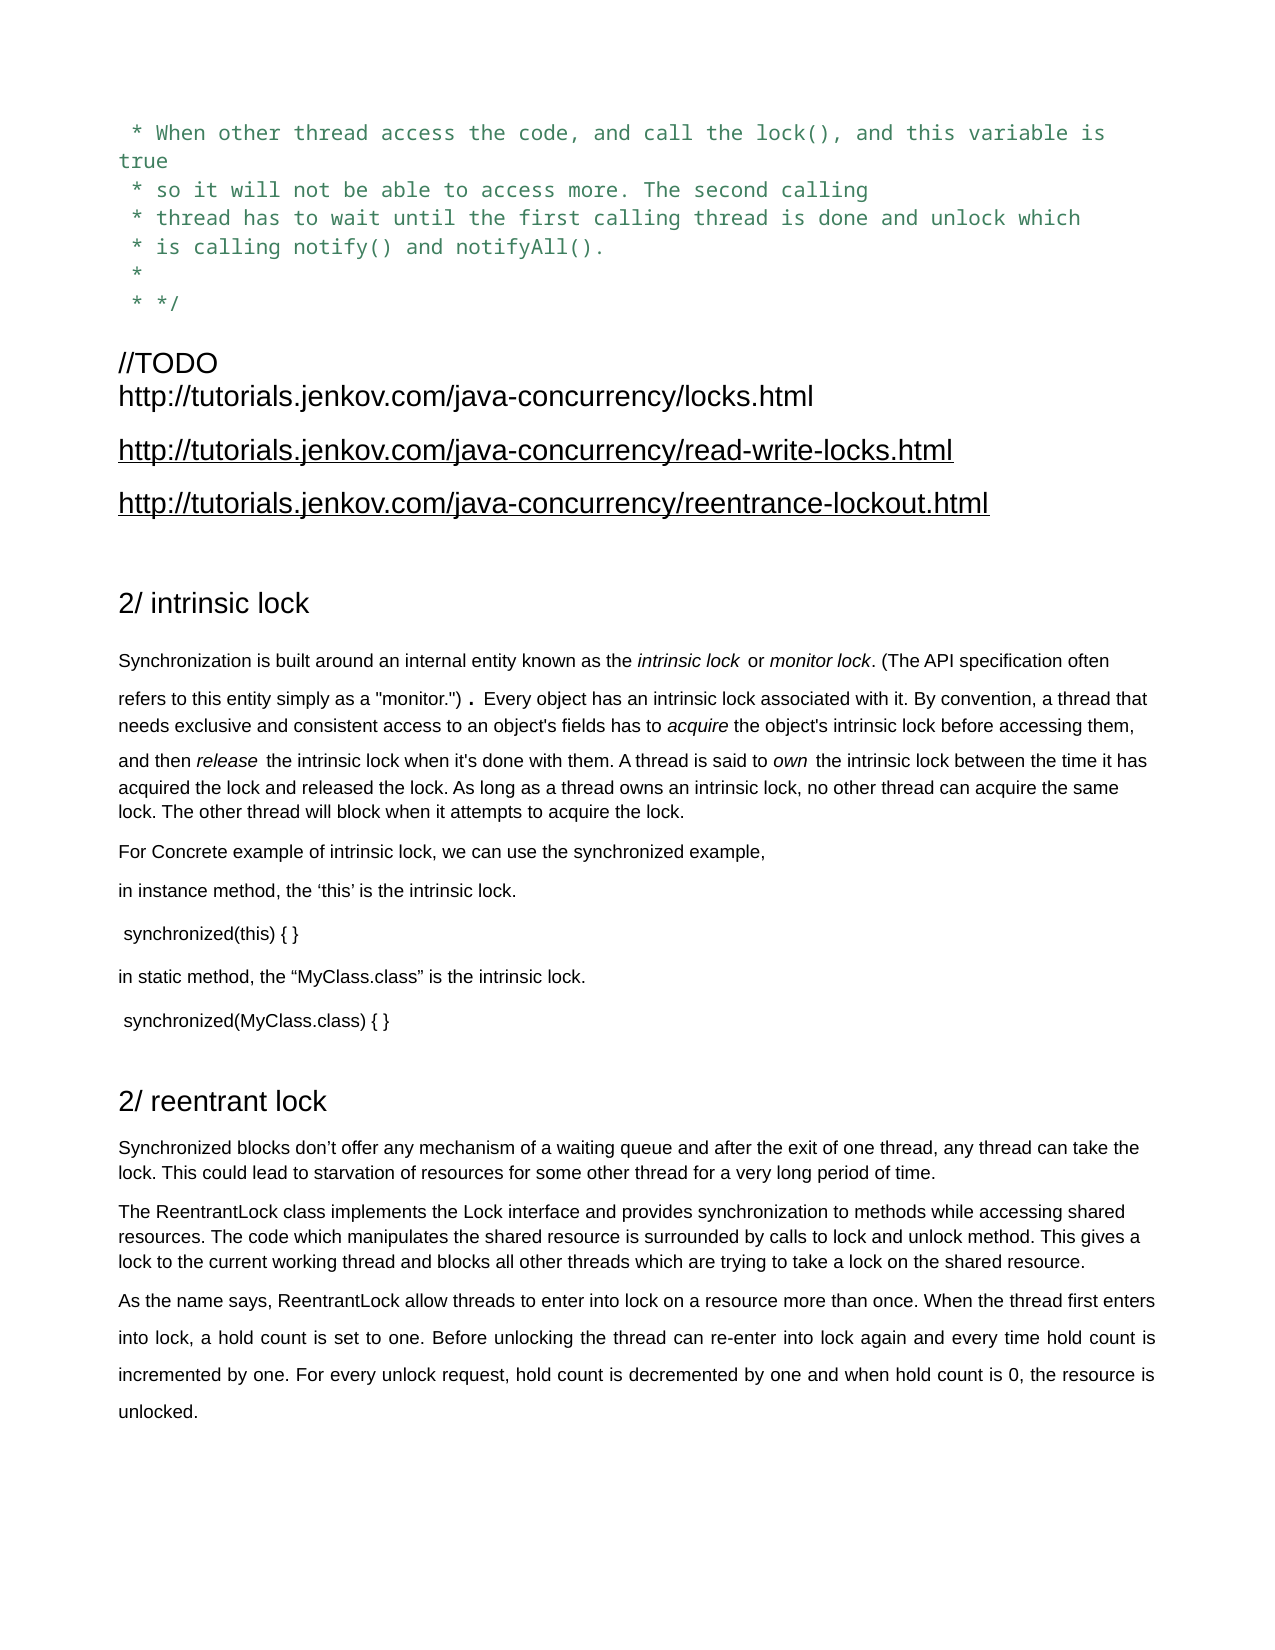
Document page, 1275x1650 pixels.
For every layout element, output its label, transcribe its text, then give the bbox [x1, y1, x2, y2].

text Synchronization is built around an internal entity known as the intrinsic lock or monitor lock. (The API specification often refers to this entity simply as a "monitor.") . Every object has an intrinsic lock associated with it. By convention, a thread that needs exclusive and consistent access to an object's fields has to acquire the object's intrinsic lock before accessing them, and then release the intrinsic lock when it's done with them. A thread is said to own the intrinsic lock between the time it has acquired the lock and released the lock. As long as a thread owns an intrinsic lock, no other thread can acquire the same lock. The other thread will block when it attempts to acquire the lock. [118, 639, 1157, 823]
text * is calling notify() and notifyAll(). [118, 232, 1157, 260]
text * */ [118, 289, 1157, 317]
text synchronized(this) { } [118, 923, 1157, 945]
text * thread has to wait until the first calling thread is done and unlock which [118, 203, 1157, 232]
text in instance method, the ‘this’ is the intrinsic lock. [118, 880, 1157, 902]
text The ReentrantLock class implements the Lock interface and provides synchronization to methods while accessing shared resources. The code which manipulates the shared resource is surrounded by calls to lock and unlock method. This gives a lock to the current working thread and blocks all other threads which are trying to take a lock on the shared resource. [118, 1201, 1157, 1272]
text 2/ reentrant lock [118, 1084, 1157, 1118]
text Synchronized blocks don’t offer any mechanism of a waiting queue and after the exit of one thread, any thread can take the lock. This could lead to starvation of resources for some other thread for a very long period of time. [118, 1137, 1157, 1183]
text * [118, 260, 1157, 289]
text * so it will not be able to access more. The second calling [118, 175, 1157, 203]
text * When other thread access the code, and call the lock(), and this variable is true [118, 118, 1157, 175]
text http://tutorials.jenkov.com/java-concurrency/locks.html [118, 379, 1157, 413]
text //TODO [118, 346, 1157, 379]
text in static method, the “MyClass.class” is the intrinsic lock. [118, 966, 1157, 988]
text For Concrete example of intrinsic lock, we can use the synchronized example, [118, 841, 1157, 862]
text http://tutorials.jenkov.com/java-concurrency/reentrance-lockout.html [118, 486, 1157, 519]
text As the name says, ReentrantLock allow threads to enter into lock on a resource more than once. When the thread first enters into lock, a hold count is set to one. Before unlocking the thread can re-enter into lock again and every time hold count is incremented by one. For every unlock request, hold count is decremented by one and when hold count is 0, the resource is unlocked. [118, 1290, 1157, 1422]
text synchronized(MyClass.class) { } [118, 1009, 1157, 1031]
text http://tutorials.jenkov.com/java-concurrency/read-write-locks.html [118, 433, 1157, 466]
text 2/ intrinsic lock [118, 586, 1157, 620]
